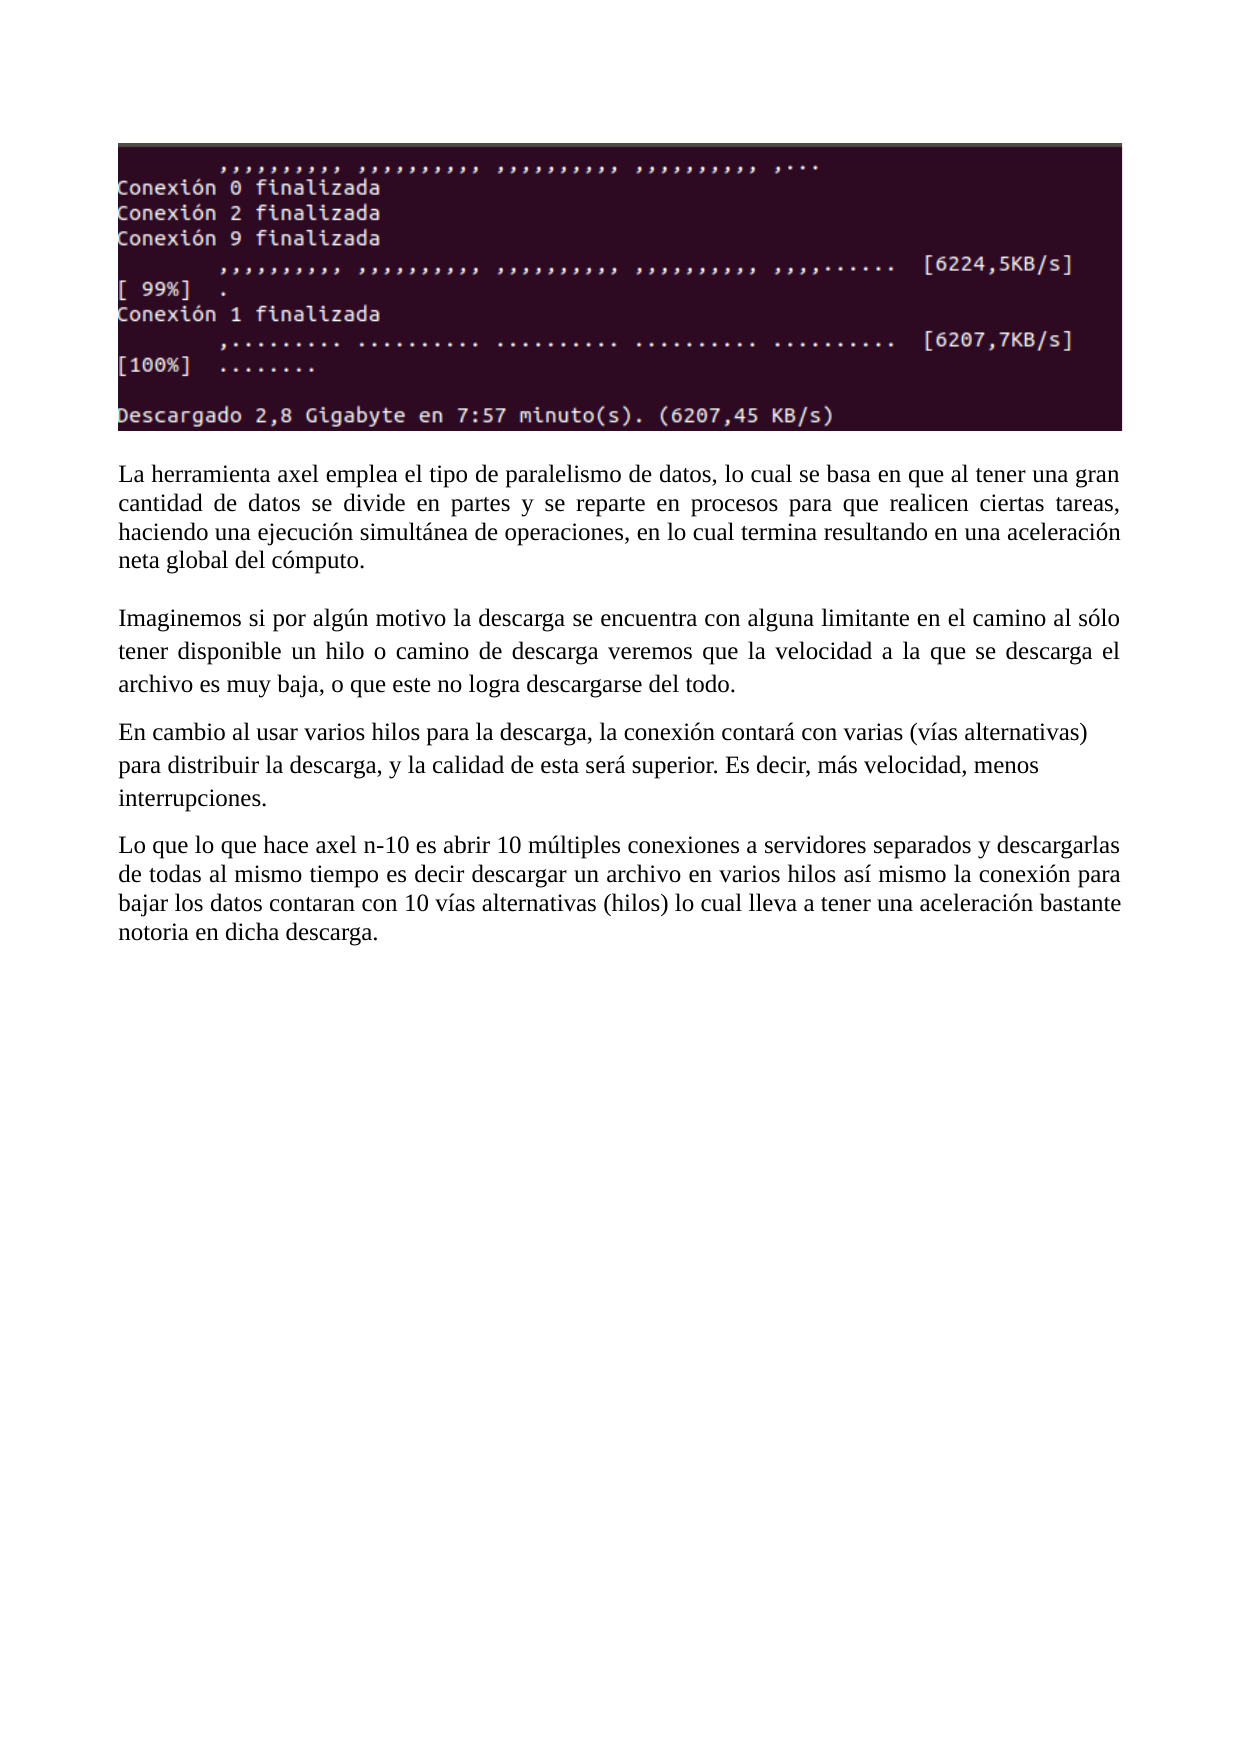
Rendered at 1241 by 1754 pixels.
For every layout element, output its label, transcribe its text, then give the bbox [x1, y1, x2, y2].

picture [118, 143, 1123, 431]
text Lo que lo que hace axel n-10 es abrir 10 múltiples conexiones a servidores separados y descargarlas de todas al mismo tiempo es decir descargar un archivo en varios hilos así mismo la conexión para bajar los datos contaran con 10 vías alternativas (hilos) lo cual lleva a tener una aceleración bastante notoria en dicha descarga. [118, 830, 1122, 945]
text Imaginemos si por algún motivo la descarga se encuentra con alguna limitante en el camino al sólo tener disponible un hilo o camino de descarga veremos que la velocidad a la que se descarga el archivo es muy baja, o que este no logra descargarse del todo. [118, 603, 1122, 698]
text En cambio al usar varios hilos para la descarga, la conexión contará con varias (vías alternativas) para distribuir la descarga, y la calidad de esta será superior. Es decir, más velocidad, menos interrupciones. [118, 717, 1122, 811]
text La herramienta axel emplea el tipo de paralelismo de datos, lo cual se basa en que al tener una gran cantidad de datos se divide en partes y se reparte en procesos para que realicen ciertas tareas, haciendo una ejecución simultánea de operaciones, en lo cual termina resultando en una aceleración neta global del cómputo. [118, 459, 1122, 574]
